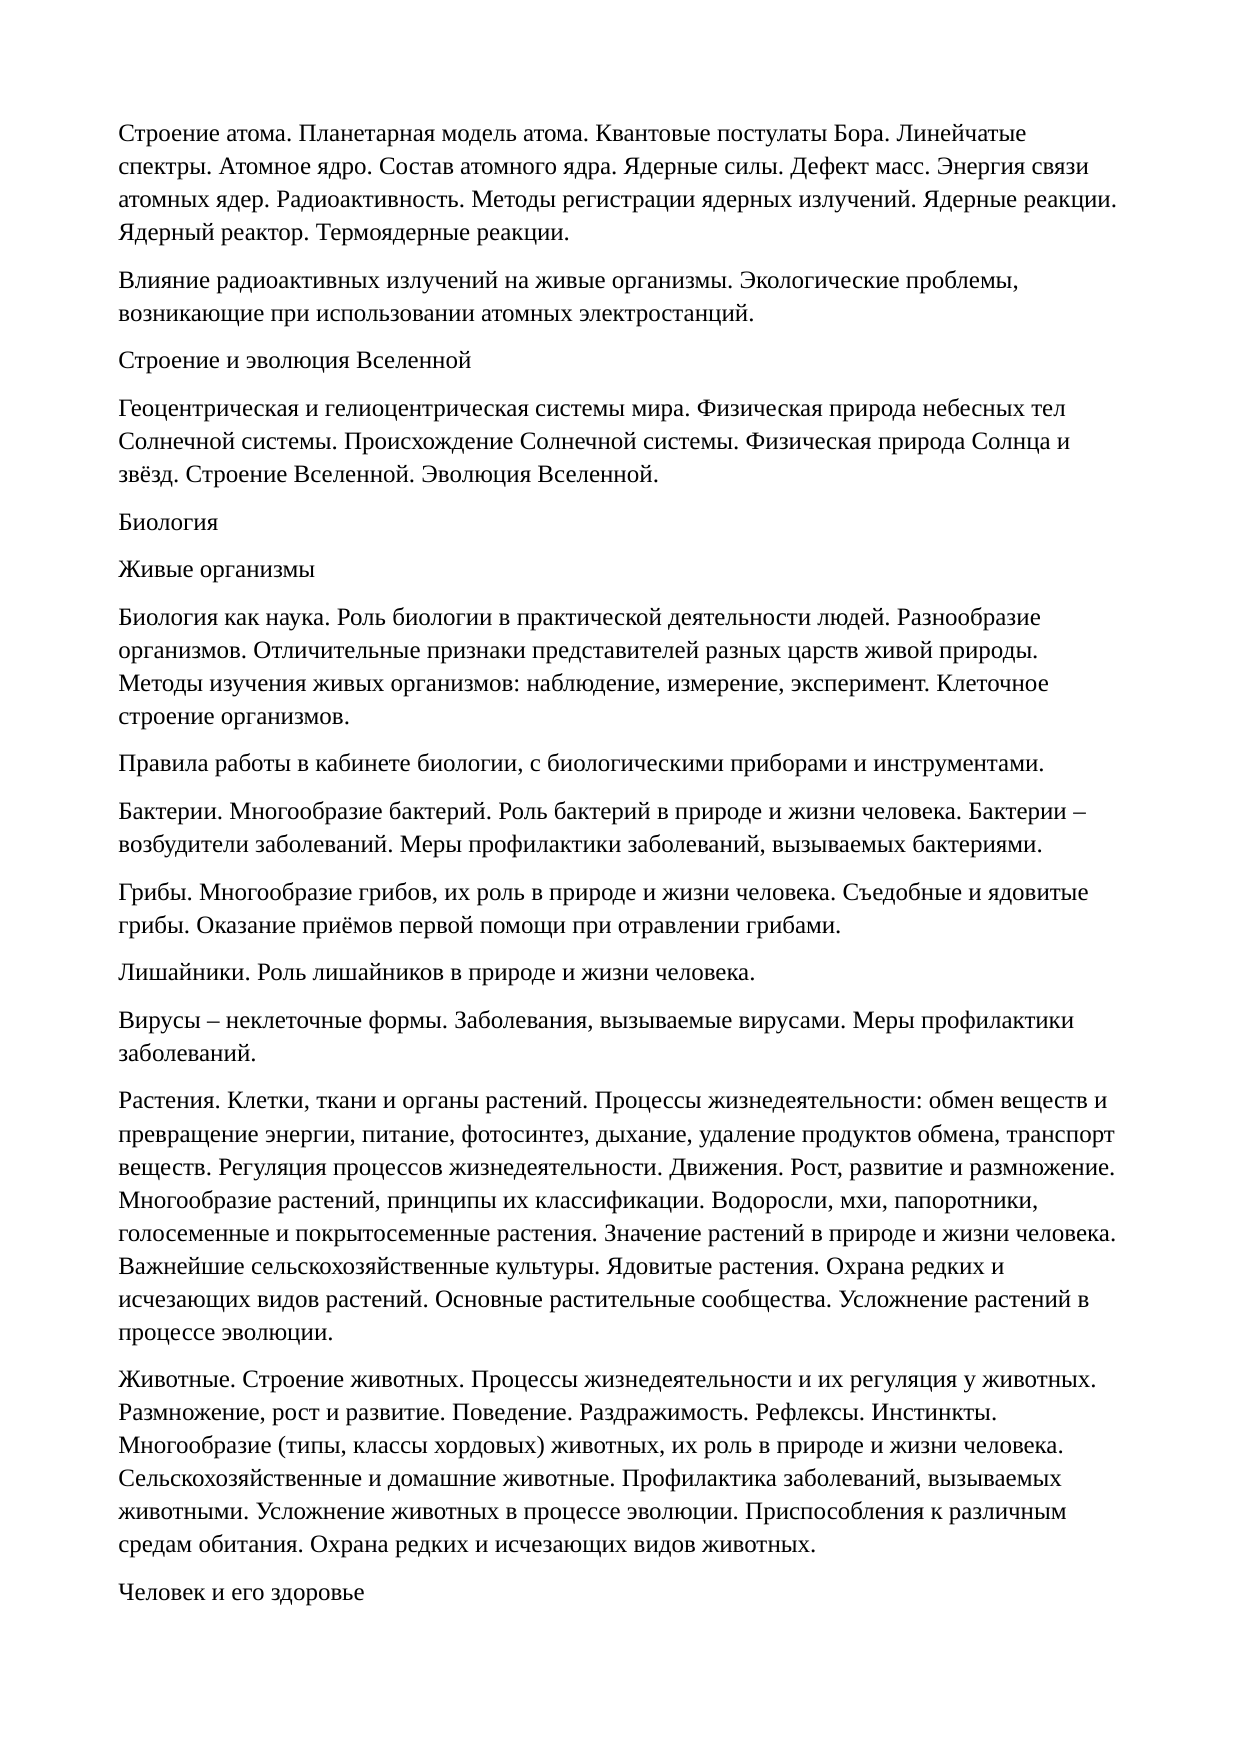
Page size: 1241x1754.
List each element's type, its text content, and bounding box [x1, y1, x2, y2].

text Биология [118, 507, 1122, 535]
text Человек и его здоровье [118, 1577, 1122, 1606]
text Строение и эволюция Вселенной [118, 345, 1122, 374]
text Влияние радиоактивных излучений на живые организмы. Экологические проблемы, возникающие при использовании атомных электростанций. [118, 265, 1122, 327]
text Правила работы в кабинете биологии, с биологическими приборами и инструментами. [118, 748, 1122, 777]
text Живые организмы [118, 554, 1122, 583]
text Вирусы – неклеточные формы. Заболевания, вызываемые вирусами. Меры профилактики заболеваний. [118, 1005, 1122, 1067]
text Грибы. Многообразие грибов, их роль в природе и жизни человека. Съедобные и ядовитые грибы. Оказание приёмов первой помощи при отравлении грибами. [118, 877, 1122, 938]
text Животные. Строение животных. Процессы жизнедеятельности и их регуляция у животных. Размножение, рост и развитие. Поведение. Раздражимость. Рефлексы. Инстинкты. Многообразие (типы, классы хордовых) животных, их роль в природе и жизни человека. Сельскохозяйственные и домашние животные. Профилактика заболеваний, вызываемых животными. Усложнение животных в процессе эволюции. Приспособления к различным средам обитания. Охрана редких и исчезающих видов животных. [118, 1364, 1122, 1558]
text Бактерии. Многообразие бактерий. Роль бактерий в природе и жизни человека. Бактерии – возбудители заболеваний. Меры профилактики заболеваний, вызываемых бактериями. [118, 796, 1122, 858]
text Геоцентрическая и гелиоцентрическая системы мира. Физическая природа небесных тел Солнечной системы. Происхождение Солнечной системы. Физическая природа Солнца и звёзд. Строение Вселенной. Эволюция Вселенной. [118, 393, 1122, 488]
text Строение атома. Планетарная модель атома. Квантовые постулаты Бора. Линейчатые спектры. Атомное ядро. Состав атомного ядра. Ядерные силы. Дефект масс. Энергия связи атомных ядер. Радиоактивность. Методы регистрации ядерных излучений. Ядерные реакции. Ядерный реактор. Термоядерные реакции. [118, 118, 1122, 246]
text Растения. Клетки, ткани и органы растений. Процессы жизнедеятельности: обмен веществ и превращение энергии, питание, фотосинтез, дыхание, удаление продуктов обмена, транспорт веществ. Регуляция процессов жизнедеятельности. Движения. Рост, развитие и размножение. Многообразие растений, принципы их классификации. Водоросли, мхи, папоротники, голосеменные и покрытосеменные растения. Значение растений в природе и жизни человека. Важнейшие сельскохозяйственные культуры. Ядовитые растения. Охрана редких и исчезающих видов растений. Основные растительные сообщества. Усложнение растений в процессе эволюции. [118, 1086, 1122, 1346]
text Лишайники. Роль лишайников в природе и жизни человека. [118, 957, 1122, 986]
text Биология как наука. Роль биологии в практической деятельности людей. Разнообразие организмов. Отличительные признаки представителей разных царств живой природы. Методы изучения живых организмов: наблюдение, измерение, эксперимент. Клеточное строение организмов. [118, 602, 1122, 730]
